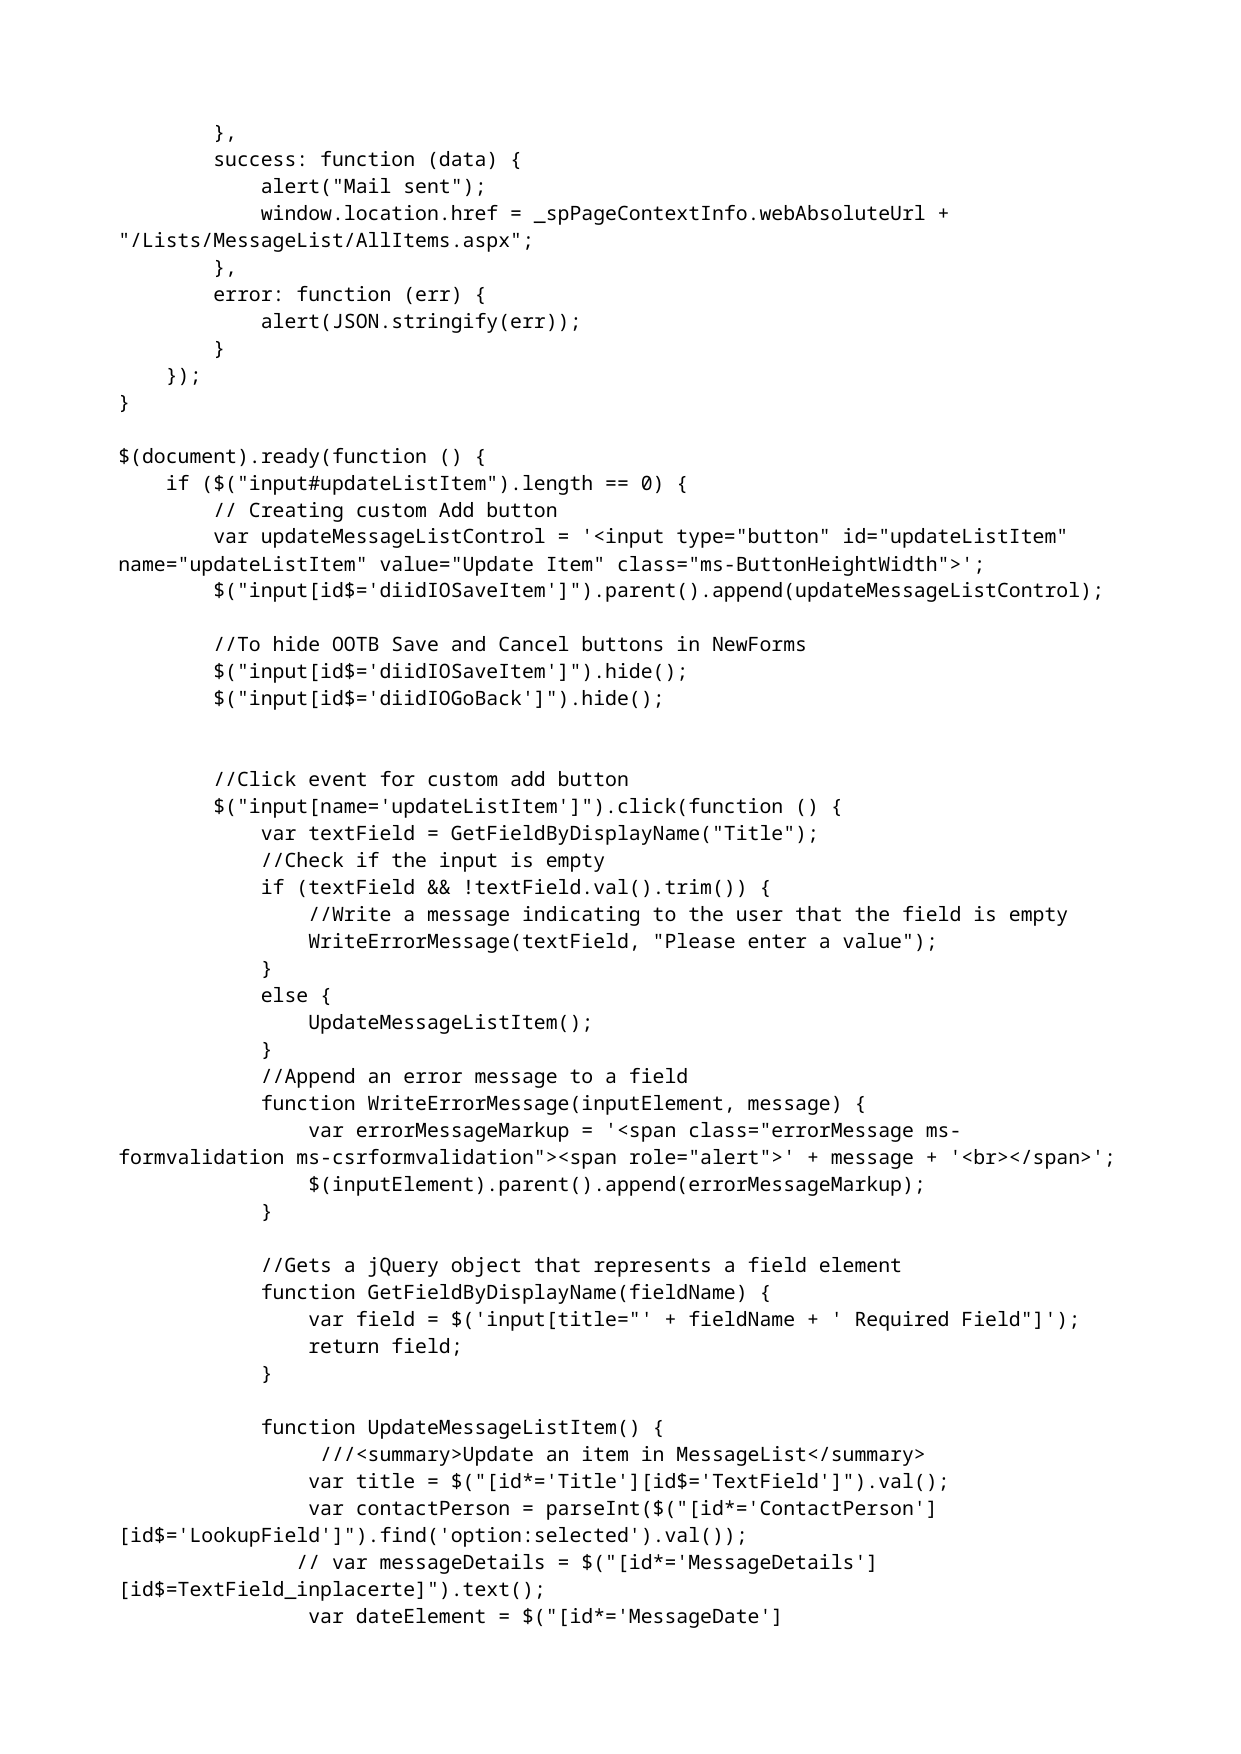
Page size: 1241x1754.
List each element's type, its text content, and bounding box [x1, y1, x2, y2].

text $(inputElement).parent().append(errorMessageMarkup); [118, 1170, 1122, 1197]
text } [118, 954, 1122, 981]
text var field = $('input[title="' + fieldName + ' Required Field"]'); [118, 1305, 1122, 1332]
text error: function (err) { [118, 280, 1122, 307]
text //Gets a jQuery object that represents a field element [118, 1251, 1122, 1278]
text ///<summary>Update an item in MessageList</summary> [118, 1440, 1122, 1467]
text }); [118, 361, 1122, 388]
text // Creating custom Add button [118, 496, 1122, 523]
text window.location.href = _spPageContextInfo.webAbsoluteUrl + "/Lists/MessageList/AllItems.aspx"; [118, 199, 1122, 253]
text }, [118, 118, 1122, 145]
text $("input[id$='diidIOGoBack']").hide(); [118, 685, 1122, 712]
text var contactPerson = parseInt($("[id*='ContactPerson'][id$='LookupField']").find('option:selected').val()); [118, 1494, 1122, 1548]
text function UpdateMessageListItem() { [118, 1413, 1122, 1440]
text success: function (data) { [118, 145, 1122, 172]
text $("input[id$='diidIOSaveItem']").parent().append(updateMessageListControl); [118, 577, 1122, 604]
text //Write a message indicating to the user that the field is empty [118, 901, 1122, 927]
text } [118, 388, 1122, 415]
text var dateElement = $("[id*='MessageDate'] [118, 1602, 1122, 1629]
text if ($("input#updateListItem").length == 0) { [118, 469, 1122, 496]
text if (textField && !textField.val().trim()) { [118, 873, 1122, 901]
text } [118, 1359, 1122, 1386]
text return field; [118, 1332, 1122, 1359]
text // var messageDetails = $("[id*='MessageDetails'][id$=TextField_inplacerte]").text(); [118, 1548, 1122, 1602]
text $(document).ready(function () { [118, 442, 1122, 469]
text UpdateMessageListItem(); [118, 1008, 1122, 1035]
text WriteErrorMessage(textField, "Please enter a value"); [118, 927, 1122, 954]
text }, [118, 253, 1122, 280]
text //To hide OOTB Save and Cancel buttons in NewForms [118, 631, 1122, 658]
text else { [118, 981, 1122, 1008]
text //Click event for custom add button [118, 766, 1122, 793]
text var errorMessageMarkup = '<span class="errorMessage ms-formvalidation ms-csrformvalidation"><span role="alert">' + message + '<br></span>'; [118, 1116, 1122, 1170]
text var textField = GetFieldByDisplayName("Title"); [118, 819, 1122, 847]
text //Check if the input is empty [118, 847, 1122, 873]
text function WriteErrorMessage(inputElement, message) { [118, 1089, 1122, 1116]
text $("input[name='updateListItem']").click(function () { [118, 793, 1122, 819]
text } [118, 1035, 1122, 1062]
text alert("Mail sent"); [118, 172, 1122, 199]
text $("input[id$='diidIOSaveItem']").hide(); [118, 658, 1122, 685]
text function GetFieldByDisplayName(fieldName) { [118, 1278, 1122, 1305]
text alert(JSON.stringify(err)); [118, 307, 1122, 334]
text var updateMessageListControl = '<input type="button" id="updateListItem" name="updateListItem" value="Update Item" class="ms-ButtonHeightWidth">'; [118, 523, 1122, 577]
text var title = $("[id*='Title'][id$='TextField']").val(); [118, 1467, 1122, 1494]
text //Append an error message to a field [118, 1062, 1122, 1089]
text } [118, 1197, 1122, 1224]
text } [118, 334, 1122, 361]
